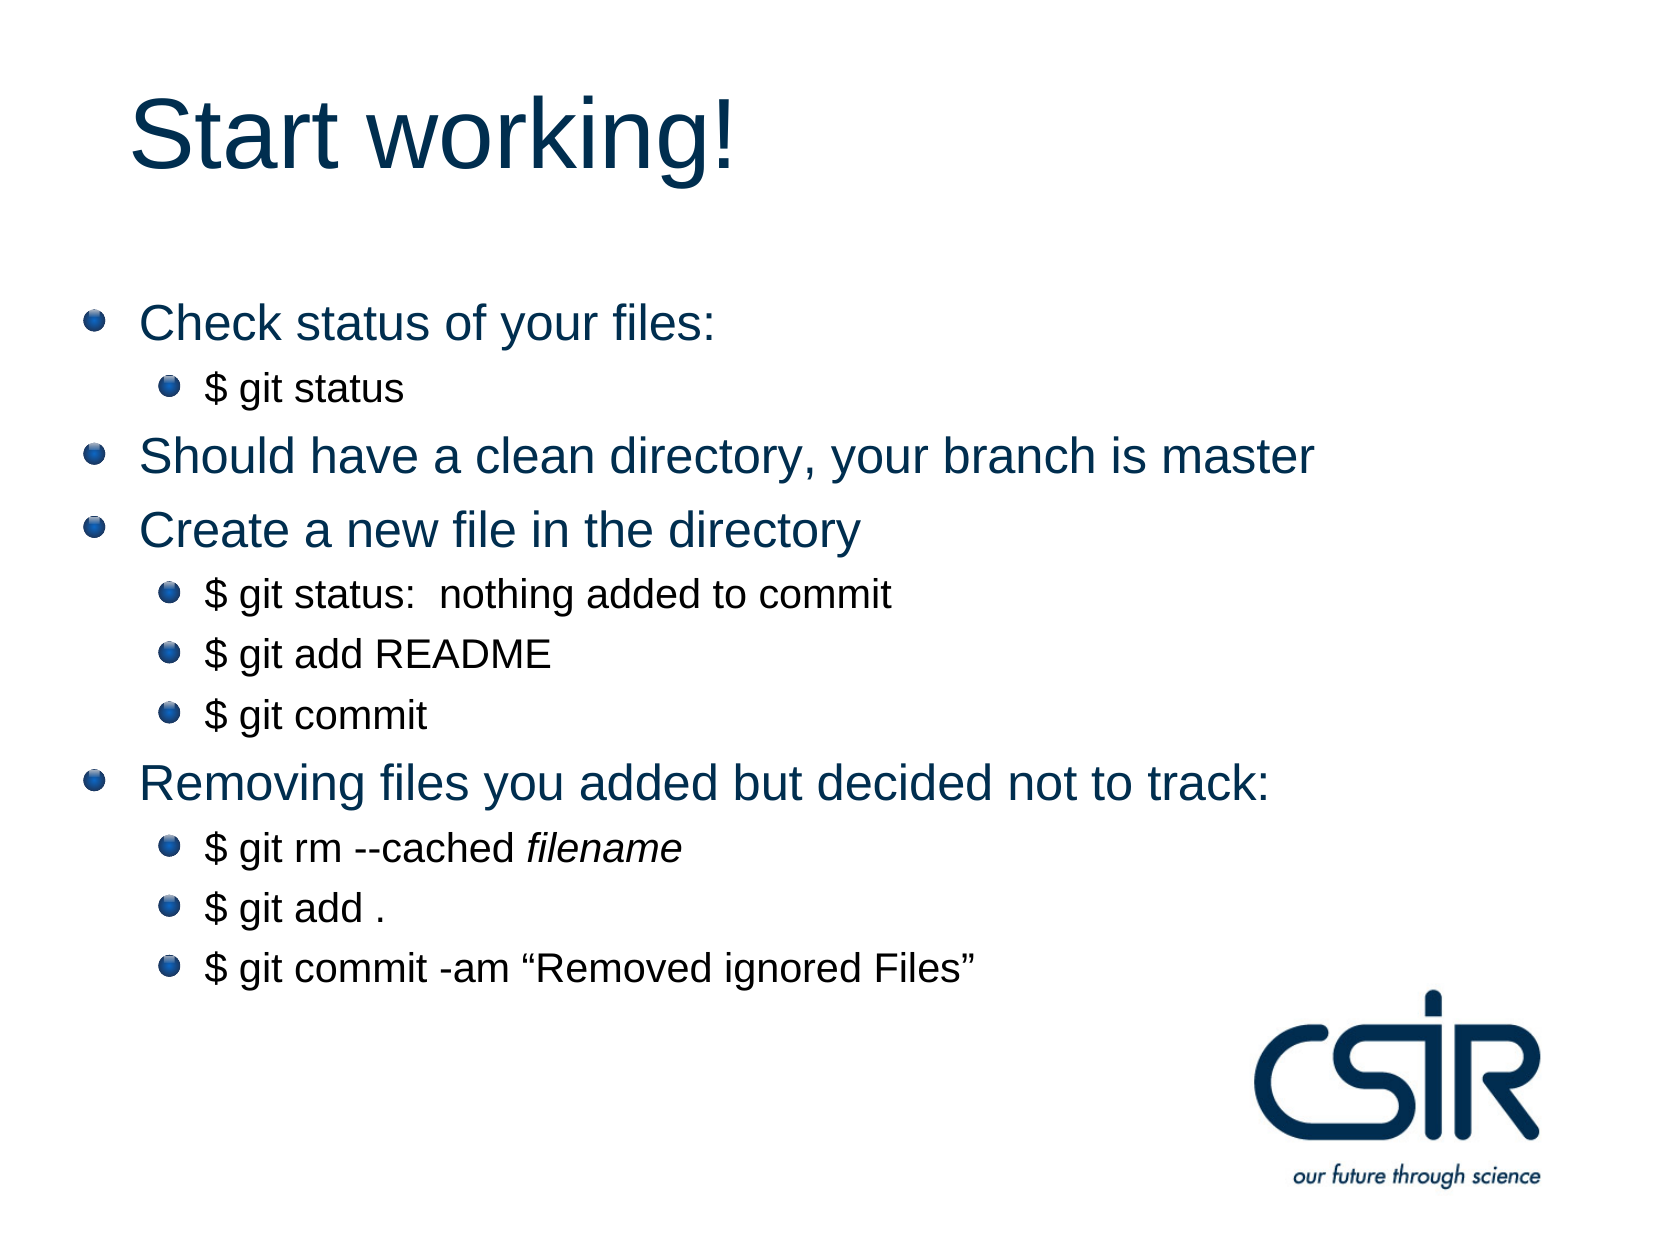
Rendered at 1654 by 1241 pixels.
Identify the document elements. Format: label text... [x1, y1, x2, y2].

title Start working! [128, 68, 1534, 248]
picture [1241, 983, 1653, 1240]
list Check status of your files: $ git status Should have a clean directory, your branch is master Create a new file in the directory $ git status: nothing added to commit $ git add README $ git commit Removing files you added but decided not to track: $ git rm --cached filename $ git add . $ git commit -am “Removed ignored Files” [82, 290, 1571, 1010]
